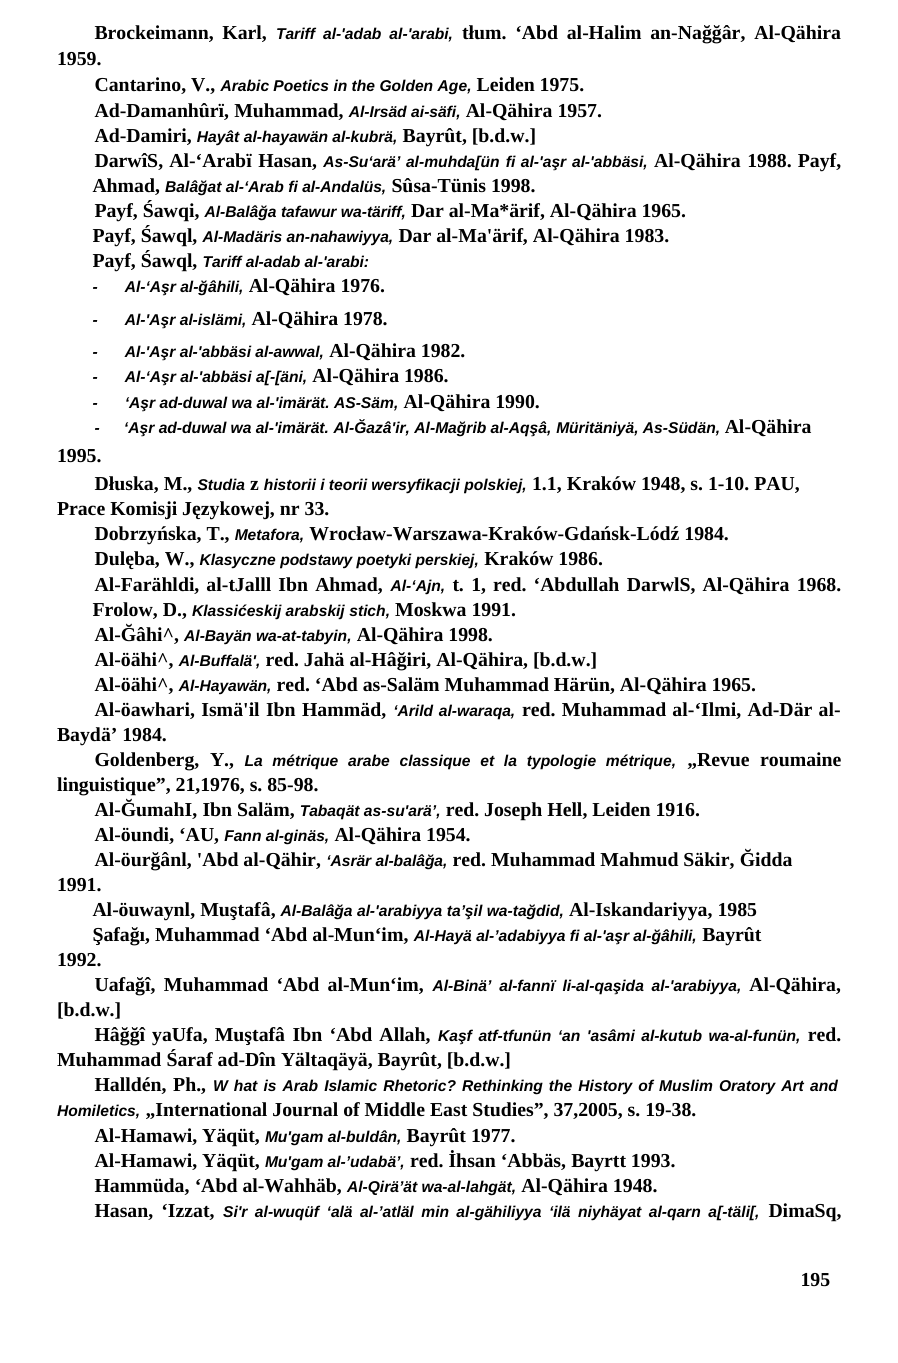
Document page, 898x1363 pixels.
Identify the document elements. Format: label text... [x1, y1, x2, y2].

text Al-öawhari, Ismä'il Ibn Hammäd, ‘Arild al-waraqa, red. Muhammad al-‘Ilmi, Ad-Där al-Baydä’ 1984. [57, 698, 841, 746]
text Hammüda, ‘Abd al-Wahhäb, Al-Qirä’ät wa-al-lahgät, Al-Qähira 1948. [57, 1174, 841, 1197]
text Al-Hamawi, Yäqüt, Mu'gam al-’udabä’, red. İhsan ‘Abbäs, Bayrtt 1993. [57, 1149, 841, 1172]
text Al-öähi^, Al-Hayawän, red. ‘Abd as-Saläm Muhammad Härün, Al-Qähira 1965. [92, 673, 841, 696]
text Cantarino, V., Arabic Poetics in the Golden Age, Leiden 1975. [57, 73, 841, 96]
text DarwîS, Al-‘Arabï Hasan, As-Su‘arä’ al-muhda[ün fi al-'aşr al-'abbäsi, Al-Qähira 1988. Payf, Ahmad, Balâğat al-‘Arab fi al-Andalüs, Sûsa-Tünis 1998. [92, 149, 841, 197]
text Al-öuwaynl, Muştafâ, Al-Balâğa al-'arabiyya ta’şil wa-tağdid, Al-Iskandariyya, 1985 [57, 898, 841, 921]
text Hâğğî yaUfa, Muştafâ Ibn ‘Abd Allah, Kaşf atf-tfunün ‘an 'asâmi al-kutub wa-al-funün, red. Muhammad Śaraf ad-Dîn Yältaqäyä, Bayrût, [b.d.w.] [57, 1023, 841, 1071]
text Dulęba, W., Klasyczne podstawy poetyki perskiej, Kraków 1986. [57, 547, 841, 570]
text Ad-Damanhûrï, Muhammad, Al-Irsäd ai-säfi, Al-Qähira 1957. [57, 99, 841, 122]
text Payf, Śawql, Tariff al-adab al-'arabi: [57, 249, 841, 272]
list ‘Aşr ad-duwal wa al-'imärät. AS-Säm, Al-Qähira 1990. [57, 390, 841, 413]
text Al-öundi, ‘AU, Fann al-ginäs, Al-Qähira 1954. [57, 823, 841, 846]
text Payf, Śawqi, Al-Balâğa tafawur wa-täriff, Dar al-Ma*ärif, Al-Qähira 1965. [92, 199, 841, 222]
text Al-Hamawi, Yäqüt, Mu'gam al-buldân, Bayrût 1977. [57, 1124, 841, 1147]
list ‘Aşr ad-duwal wa al-'imärät. Al-Ğazâ'ir, Al-Mağrib al-Aqşâ, Müritäniyä, As-Südän, Al-Qähira 1995. [57, 416, 841, 467]
text Halldén, Ph., W hat is Arab Islamic Rhetoric? Rethinking the History of Muslim Oratory Art and Homiletics, „International Journal of Middle East Studies”, 37,2005, s. 19-38. [57, 1073, 841, 1121]
text 195 [800, 1268, 835, 1290]
text 1992. [57, 948, 841, 971]
text Al-öurğânl, 'Abd al-Qähir, ‘Asrär al-balâğa, red. Muhammad Mahmud Säkir, Ğidda [57, 848, 841, 871]
text Al-ĞumahI, Ibn Saläm, Tabaqät as-su'arä’, red. Joseph Hell, Leiden 1916. [57, 798, 841, 821]
text Dłuska, M., Studia z historii i teorii wersyfikacji polskiej, 1.1, Kraków 1948, s. 1-10. PAU, Prace Komisji Językowej, nr 33. [57, 472, 841, 520]
text Brockeimann, Karl, Tariff al-'adab al-'arabi, tłum. ‘Abd al-Halim an-Nağğâr, Al-Qähira 1959. [57, 21, 841, 70]
list Al-‘Aşr al-ğâhili, Al-Qähira 1976. [57, 274, 841, 297]
text Ad-Damiri, Hayât al-hayawän al-kubrä, Bayrût, [b.d.w.] [57, 124, 841, 147]
text Dobrzyńska, T., Metafora, Wrocław-Warszawa-Kraków-Gdańsk-Lódź 1984. [57, 522, 841, 545]
text Şafağı, Muhammad ‘Abd al-Mun‘im, Al-Hayä al-’adabiyya fi al-'aşr al-ğâhili, Bayrût [57, 923, 841, 946]
text Al-Farähldi, al-tJalll Ibn Ahmad, Al-‘Ajn, t. 1, red. ‘Abdullah DarwlS, Al-Qähira 1968. Frolow, D., Klassićeskij arabskij stich, Moskwa 1991. [92, 573, 841, 621]
text Al-Ğâhi^, Al-Bayän wa-at-tabyin, Al-Qähira 1998. [92, 623, 841, 646]
text Al-öähi^, Al-Buffalä', red. Jahä al-Hâğiri, Al-Qähira, [b.d.w.] [92, 648, 841, 671]
list Al-'Aşr al-islämi, Al-Qähira 1978. [57, 307, 841, 329]
text 1991. [57, 873, 841, 896]
text Uafağî, Muhammad ‘Abd al-Mun‘im, Al-Binä’ al-fannï li-al-qaşida al-'arabiyya, Al-Qähira, [b.d.w.] [57, 973, 841, 1021]
text Hasan, ‘Izzat, Si'r al-wuqüf ‘alä al-’atläl min al-gähiliyya ‘ilä niyhäyat al-qarn a[-täli[, DimaSq, 1968. [57, 1199, 841, 1223]
list Al-‘Aşr al-'abbäsi a[-[äni, Al-Qähira 1986. [57, 364, 841, 387]
text Payf, Śawql, Al-Madäris an-nahawiyya, Dar al-Ma'ärif, Al-Qähira 1983. [57, 224, 841, 247]
text Goldenberg, Y., La métrique arabe classique et la typologie métrique, „Revue roumaine linguistique”, 21,1976, s. 85-98. [57, 748, 841, 796]
list Al-'Aşr al-'abbäsi al-awwal, Al-Qähira 1982. [57, 339, 841, 362]
